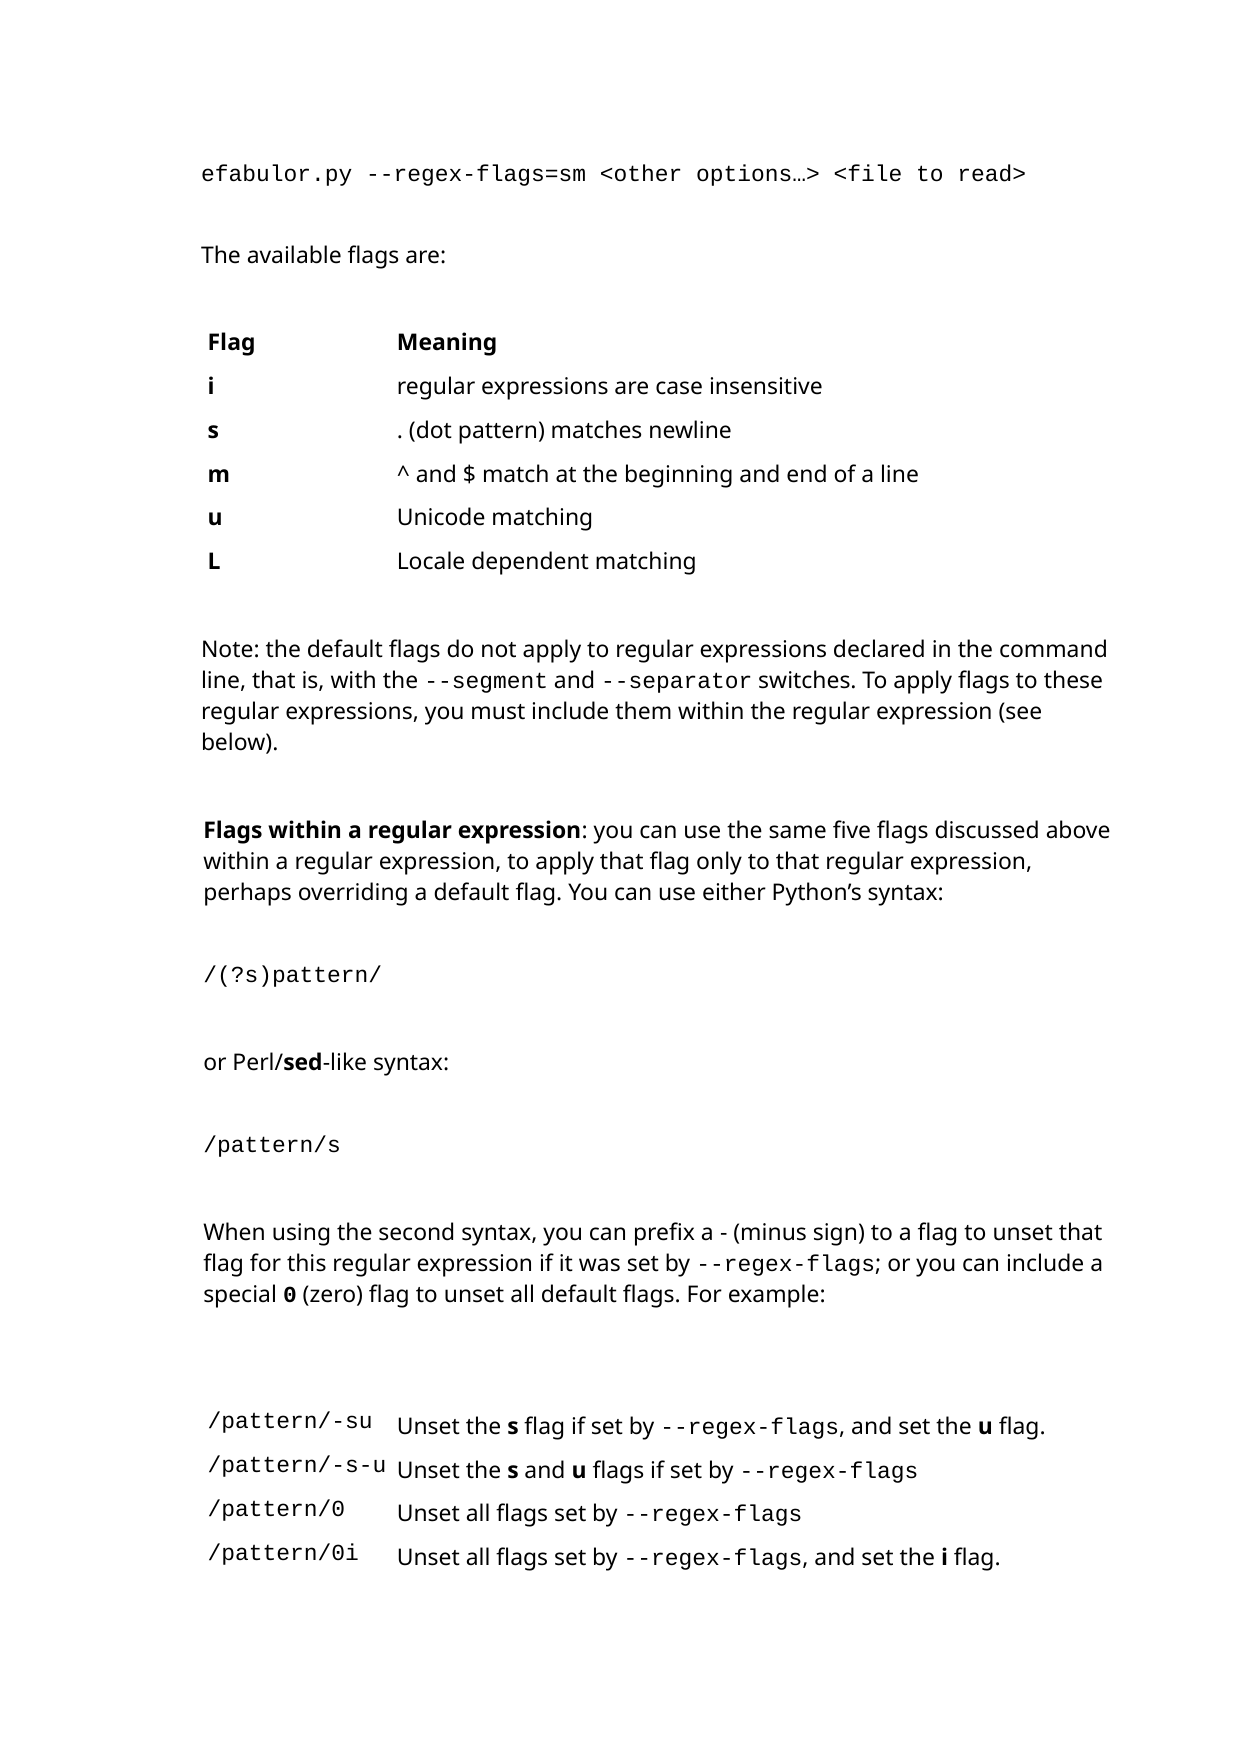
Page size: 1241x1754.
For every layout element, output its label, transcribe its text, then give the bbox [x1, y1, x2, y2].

table_header /pattern/‑su [208, 1410, 397, 1453]
table_cell L [208, 545, 397, 589]
table_cell /pattern/0i [208, 1541, 397, 1585]
table_cell m [208, 458, 397, 501]
table_cell Unicode matching [397, 501, 1122, 545]
text Note: the default flags do not apply to regular expressions declared in the command line, that is, with the ‑‑segment and ‑‑separator switches. To apply flags to these regular expressions, you must include them within the regular expression (see below). [201, 632, 1122, 758]
table_cell ^ and $ match at the beginning and end of a line [397, 458, 1122, 501]
table_cell s [208, 414, 397, 457]
text efabulor.py ‑‑regex‑flags=sm <other options…> <file to read> [201, 162, 1122, 188]
table_header Unset the s flag if set by ‑‑regex‑flags, and set the u flag. [397, 1410, 1122, 1453]
table_header Meaning [397, 326, 1122, 370]
table_cell /pattern/‑s‑u [208, 1454, 397, 1497]
table_cell i [208, 370, 397, 414]
text or Perl/sed‑like syntax: [203, 1046, 1122, 1077]
text /pattern/s [203, 1133, 1122, 1159]
text Flags within a regular expression: you can use the same five flags discussed above within a regular expression, to apply that flag only to that regular expression, perhaps overriding a default flag. You can use either Python’s syntax: [203, 814, 1122, 908]
table_cell /pattern/0 [208, 1498, 397, 1541]
table_cell Unset all flags set by ‑‑regex‑flags, and set the i flag. [397, 1541, 1122, 1585]
text The available flags are: [201, 239, 1122, 270]
table_cell regular expressions are case insensitive [397, 370, 1122, 414]
table_header Flag [208, 326, 397, 370]
table_cell Unset the s and u flags if set by ‑‑regex‑flags [397, 1454, 1122, 1497]
text /(?s)pattern/ [203, 964, 1122, 990]
table_cell . (dot pattern) matches newline [397, 414, 1122, 457]
table_cell Locale dependent matching [397, 545, 1122, 589]
table_cell u [208, 501, 397, 545]
text When using the second syntax, you can prefix a ‑ (minus sign) to a flag to unset that flag for this regular expression if it was set by ‑‑regex‑flags; or you can include a special 0 (zero) flag to unset all default flags. For example: [203, 1216, 1122, 1310]
table_cell Unset all flags set by ‑‑regex‑flags [397, 1498, 1122, 1541]
